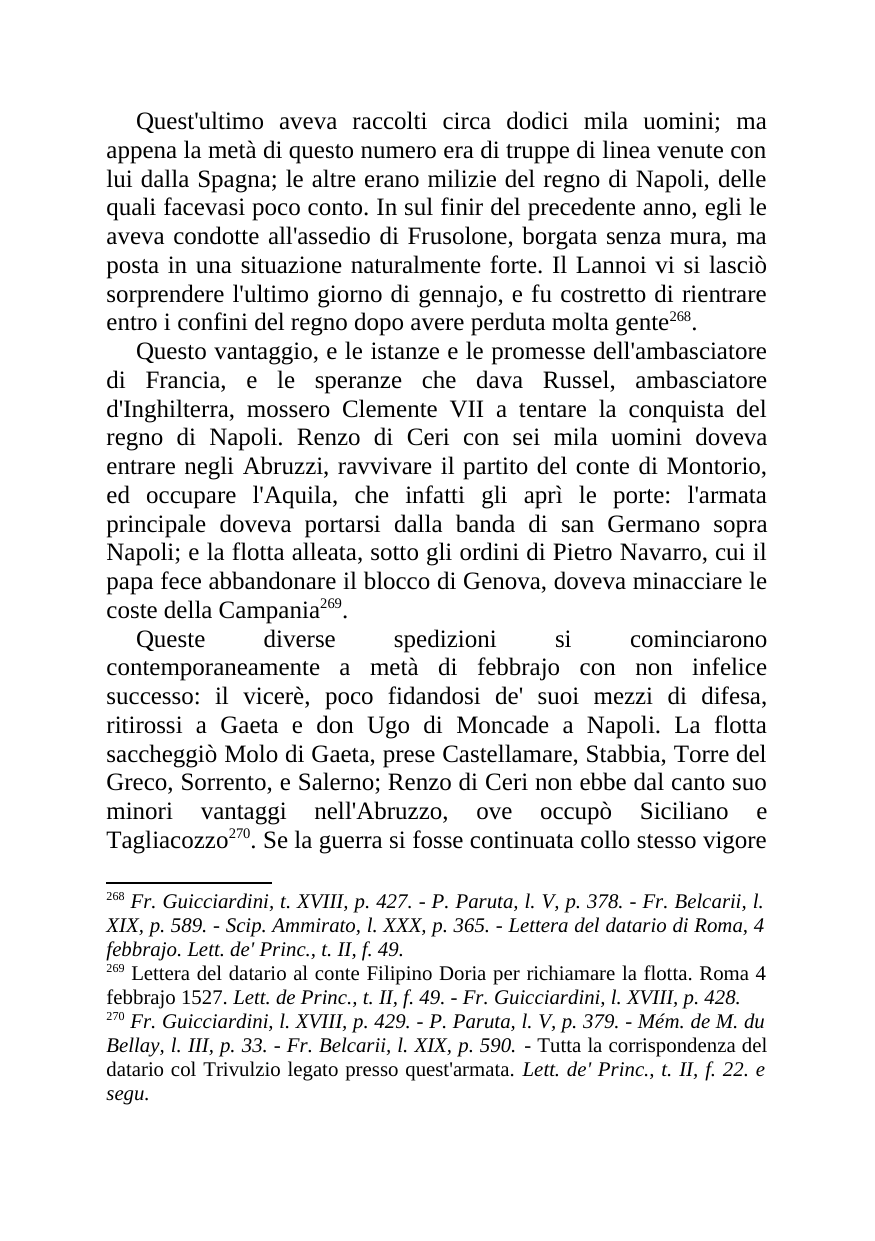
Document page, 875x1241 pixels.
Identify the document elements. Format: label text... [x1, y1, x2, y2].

text Questo vantaggio, e le istanze e le promesse dell'ambasciatore di Francia, e le speranze che dava Russel, ambasciatore d'Inghilterra, mossero Clemente VII a tentare la conquista del regno di Napoli. Renzo di Ceri con sei mila uomini doveva entrare negli Abruzzi, ravvivare il partito del conte di Montorio, ed occupare l'Aquila, che infatti gli aprì le porte: l'armata principale doveva portarsi dalla banda di san Germano sopra Napoli; e la flotta alleata, sotto gli ordini di Pietro Navarro, cui il papa fece abbandonare il blocco di Genova, doveva minacciare le coste della Campania. [106, 336, 768, 624]
text Fr. Guicciardini, t. XVIII, p. 427. - P. Paruta, l. V, p. 378. - Fr. Belcarii, l. XIX, p. 589. - Scip. Ammirato, l. XXX, p. 365. - Lettera del datario di Roma, 4 febbrajo. Lett. de' Princ., t. II, f. 49. [106, 889, 768, 961]
text Queste diverse spedizioni si cominciarono contemporaneamente a metà di febbrajo con non infelice successo: il vicerè, poco fidandosi de' suoi mezzi di difesa, ritirossi a Gaeta e don Ugo di Moncade a Napoli. La flotta saccheggiò Molo di Gaeta, prese Castellamare, Stabbia, Torre del Greco, Sorrento, e Salerno; Renzo di Ceri non ebbe dal canto suo minori vantaggi nell'Abruzzo, ove occupò Siciliano e Tagliacozzo. Se la guerra si fosse continuata collo stesso vigore [106, 624, 768, 854]
text Quest'ultimo aveva raccolti circa dodici mila uomini; ma appena la metà di questo numero era di truppe di linea venute con lui dalla Spagna; le altre erano milizie del regno di Napoli, delle quali facevasi poco conto. In sul finir del precedente anno, egli le aveva condotte all'assedio di Frusolone, borgata senza mura, ma posta in una situazione naturalmente forte. Il Lannoi vi si lasciò sorprendere l'ultimo giorno di gennajo, e fu costretto di rientrare entro i confini del regno dopo avere perduta molta gente. [106, 106, 768, 336]
text Fr. Guicciardini, l. XVIII, p. 429. - P. Paruta, l. V, p. 379. - Mém. de M. du Bellay, l. III, p. 33. - Fr. Belcarii, l. XIX, p. 590. - Tutta la corrispondenza del datario col Trivulzio legato presso quest'armata. Lett. de' Princ., t. II, f. 22. e segu. [106, 1009, 768, 1105]
text Lettera del datario al conte Filipino Doria per richiamare la flotta. Roma 4 febbrajo 1527. Lett. de Princ., t. II, f. 49. - Fr. Guicciardini, l. XVIII, p. 428. [106, 961, 768, 1009]
